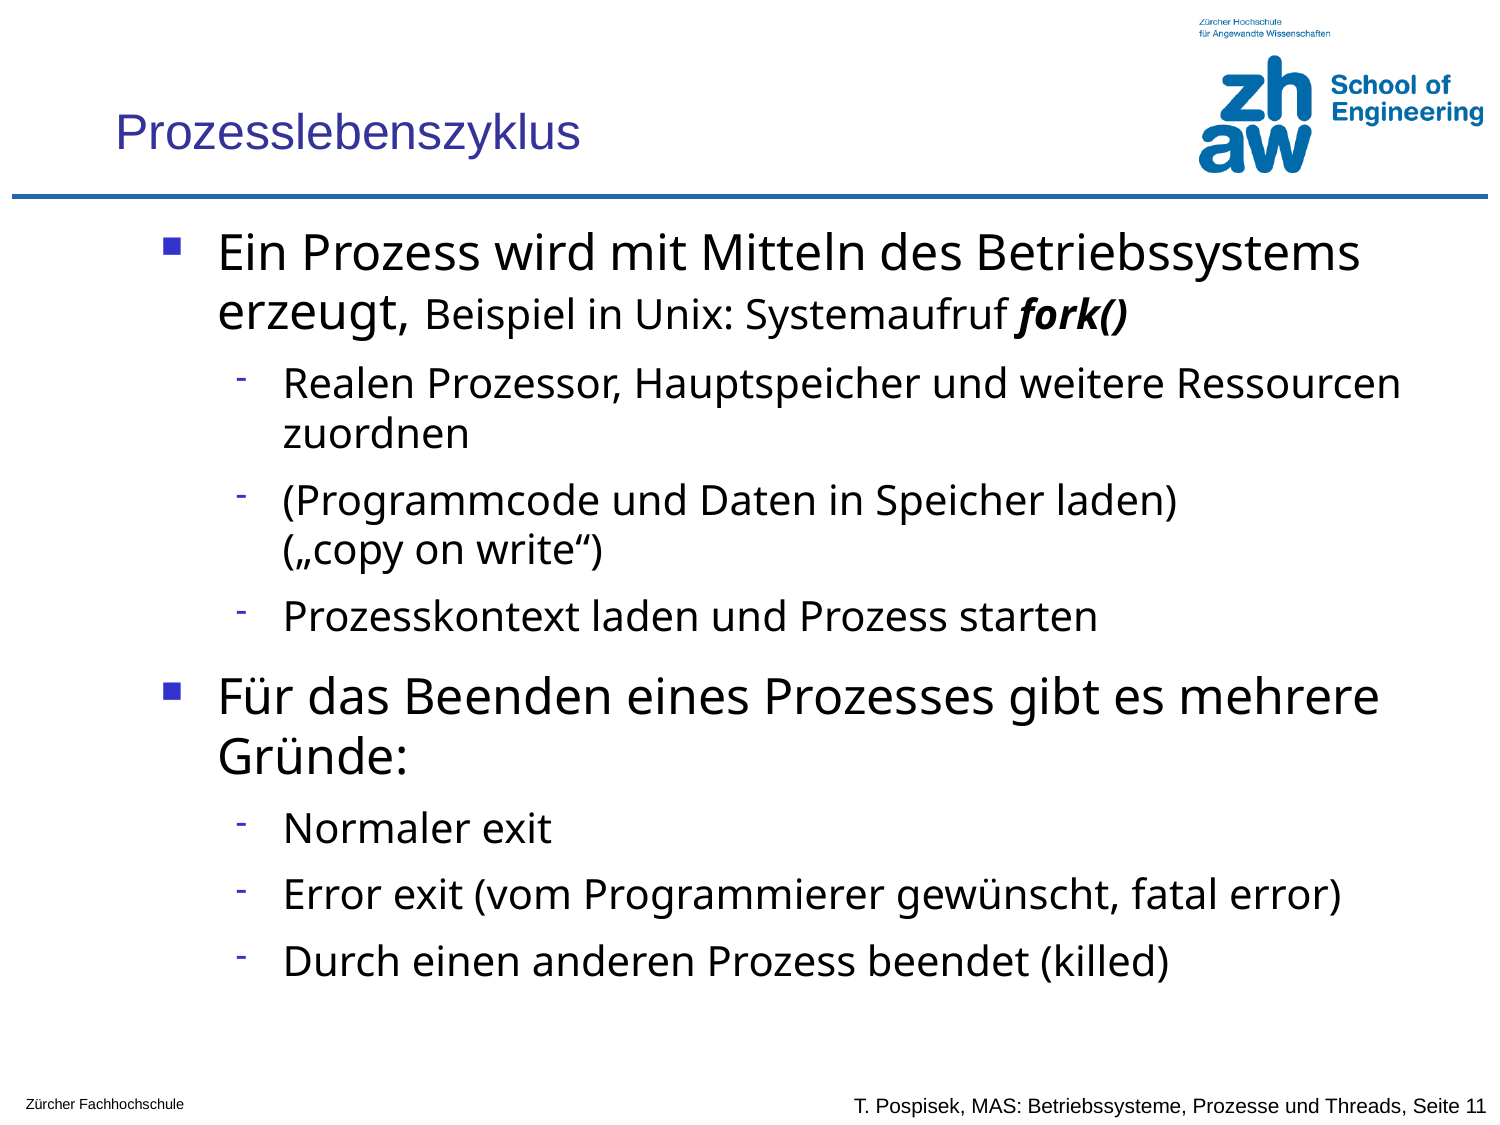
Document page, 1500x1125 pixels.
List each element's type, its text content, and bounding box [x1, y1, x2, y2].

list Ein Prozess wird mit Mitteln des Betriebssystems erzeugt, Beispiel in Unix: Systemaufruf fork() Realen Prozessor, Hauptspeicher und weitere Ressourcen zuordnen (Programmcode und Daten in Speicher laden) („copy on write“) Prozesskontext laden und Prozess starten Für das Beenden eines Prozesses gibt es mehrere Gründe: Normaler exit Error exit (vom Programmierer gewünscht, fatal error) Durch einen anderen Prozess beendet (killed) [145, 212, 1430, 932]
title Prozesslebenszyklus [100, 54, 1379, 168]
picture [1199, 19, 1483, 173]
